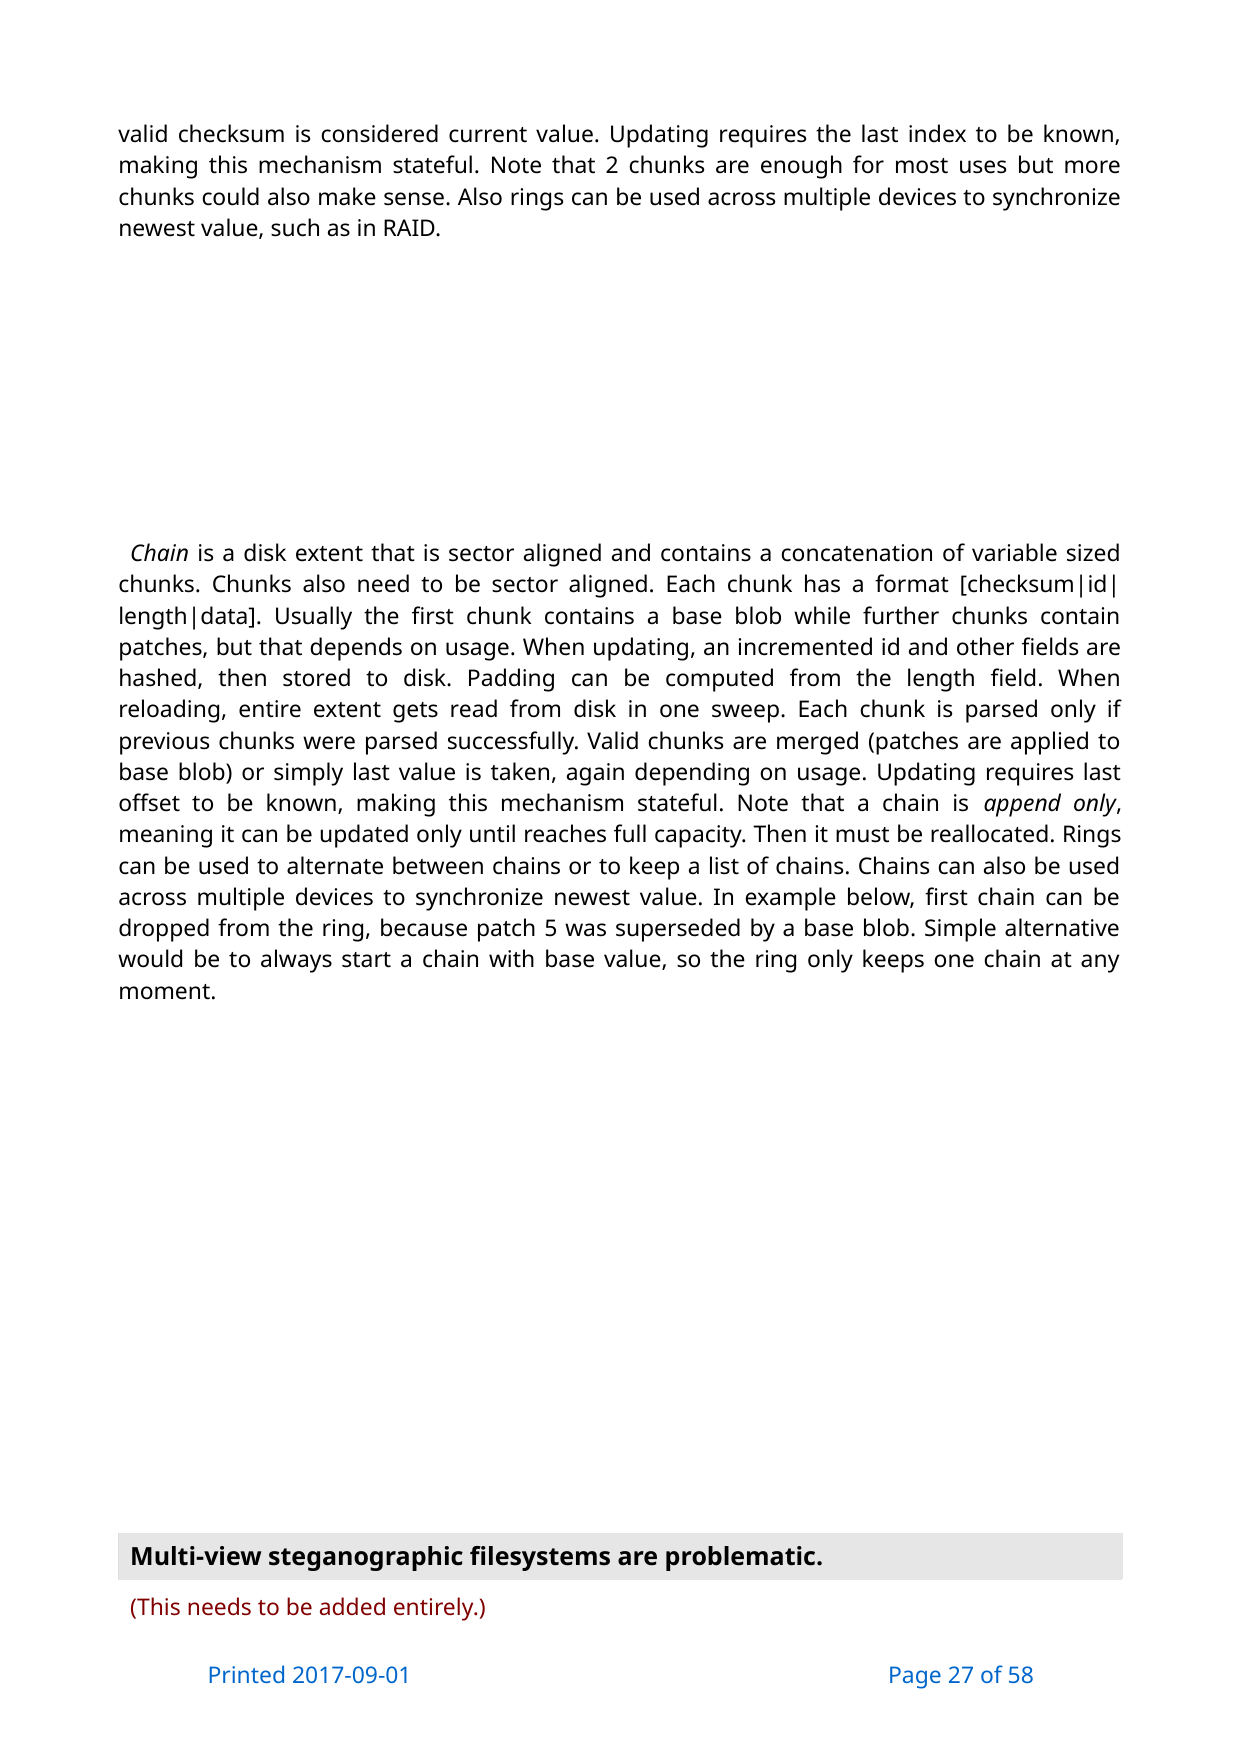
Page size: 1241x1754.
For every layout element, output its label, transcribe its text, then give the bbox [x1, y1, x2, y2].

subtitle Multi-view steganographic filesystems are problematic. [119, 1534, 1122, 1579]
text valid checksum is considered current value. Updating requires the last index to be known, making this mechanism stateful. Note that 2 chunks are enough for most uses but more chunks could also make sense. Also rings can be used across multiple devices to synchronize newest value, such as in RAID. [118, 118, 1122, 243]
text (This needs to be added entirely.) [118, 1591, 1122, 1622]
text Chain is a disk extent that is sector aligned and contains a concatenation of variable sized chunks. Chunks also need to be sector aligned. Each chunk has a format [checksum|id|length|data]. Usually the first chunk contains a base blob while further chunks contain patches, but that depends on usage. When updating, an incremented id and other fields are hashed, then stored to disk. Padding can be computed from the length field. When reloading, entire extent gets read from disk in one sweep. Each chunk is parsed only if previous chunks were parsed successfully. Valid chunks are merged (patches are applied to base blob) or simply last value is taken, again depending on usage. Updating requires last offset to be known, making this mechanism stateful. Note that a chain is append only, meaning it can be updated only until reaches full capacity. Then it must be reallocated. Rings can be used to alternate between chains or to keep a list of chains. Chains can also be used across multiple devices to synchronize newest value. In example below, first chain can be dropped from the ring, because patch 5 was superseded by a base blob. Simple alternative would be to always start a chain with base value, so the ring only keeps one chain at any moment. [118, 537, 1122, 1006]
